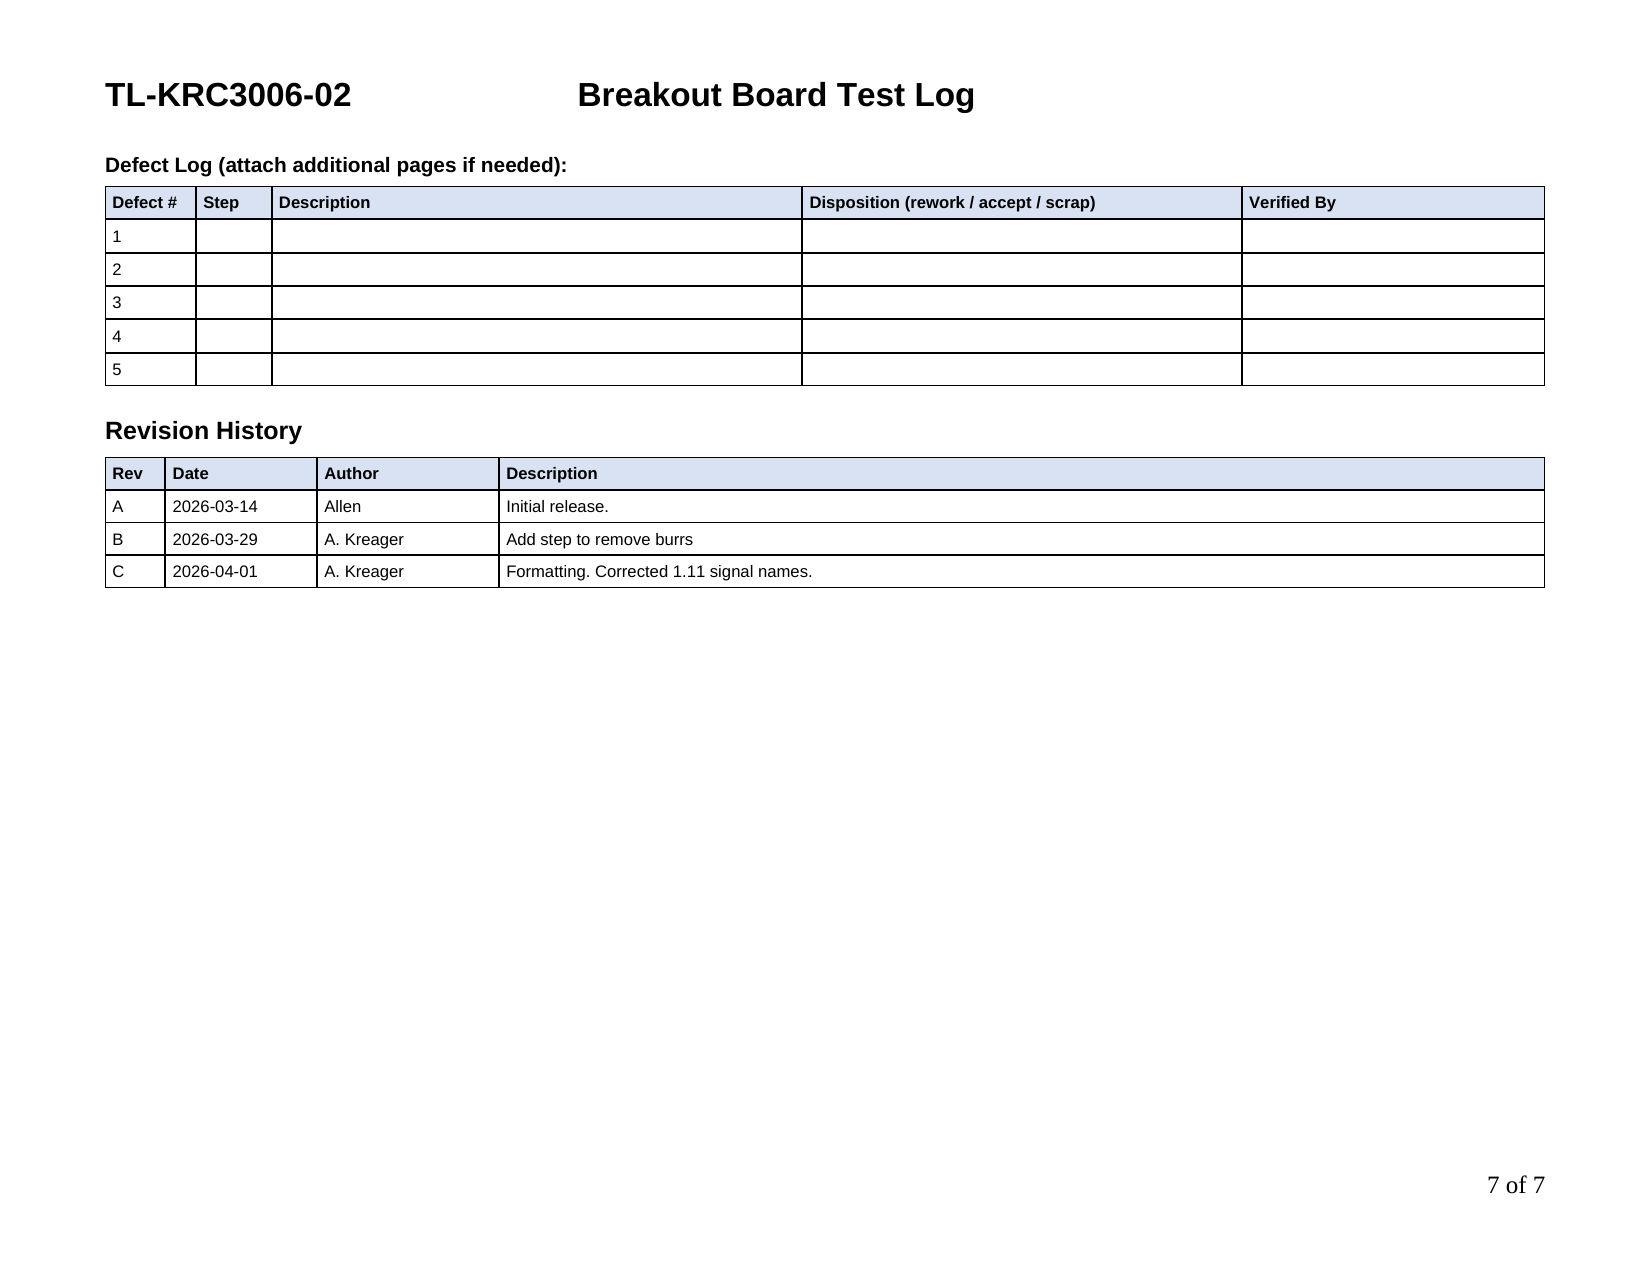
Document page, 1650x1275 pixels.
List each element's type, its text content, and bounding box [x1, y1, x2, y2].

table_cell [197, 354, 271, 385]
table_header Date [166, 458, 316, 489]
table_cell [197, 320, 271, 352]
table_cell [803, 354, 1241, 385]
table_cell [197, 287, 271, 318]
table_cell 2026-03-29 [166, 523, 316, 554]
table_cell Add step to remove burrs [500, 523, 1544, 554]
table_cell [803, 320, 1241, 352]
table_cell 2 [106, 254, 195, 285]
table_cell A [106, 491, 164, 522]
table_header Description [273, 187, 801, 218]
table_cell 3 [106, 287, 195, 318]
table_cell [197, 254, 271, 285]
table_cell [273, 320, 801, 352]
table_header Verified By [1243, 187, 1544, 218]
table_cell [1243, 354, 1544, 385]
table_cell [273, 354, 801, 385]
table_cell Allen [318, 491, 498, 522]
table_cell A. Kreager [318, 556, 498, 587]
table_cell 5 [106, 354, 195, 385]
table_cell [803, 287, 1241, 318]
table_cell [1243, 287, 1544, 318]
table_cell [273, 254, 801, 285]
table_cell [1243, 320, 1544, 352]
table_header Description [500, 458, 1544, 489]
table_cell [803, 254, 1241, 285]
table_cell [803, 220, 1241, 252]
table_cell [1243, 220, 1544, 252]
table_cell 1 [106, 220, 195, 252]
table_cell C [106, 556, 164, 587]
table_cell A. Kreager [318, 523, 498, 554]
table_header Disposition (rework / accept / scrap) [803, 187, 1241, 218]
table_cell Formatting. Corrected 1.11 signal names. [500, 556, 1544, 587]
table_cell [273, 287, 801, 318]
table_header Author [318, 458, 498, 489]
text Defect Log (attach additional pages if needed): [105, 153, 1545, 177]
table_cell 2026-04-01 [166, 556, 316, 587]
table_cell [197, 220, 271, 252]
table_cell 4 [106, 320, 195, 352]
table_cell B [106, 523, 164, 554]
table_header Step [197, 187, 271, 218]
table_cell [1243, 254, 1544, 285]
table_header Rev [106, 458, 164, 489]
text Revision History [105, 416, 1545, 445]
table_cell [273, 220, 801, 252]
table_cell Initial release. [500, 491, 1544, 522]
table_cell 2026-03-14 [166, 491, 316, 522]
table_header Defect # [106, 187, 195, 218]
